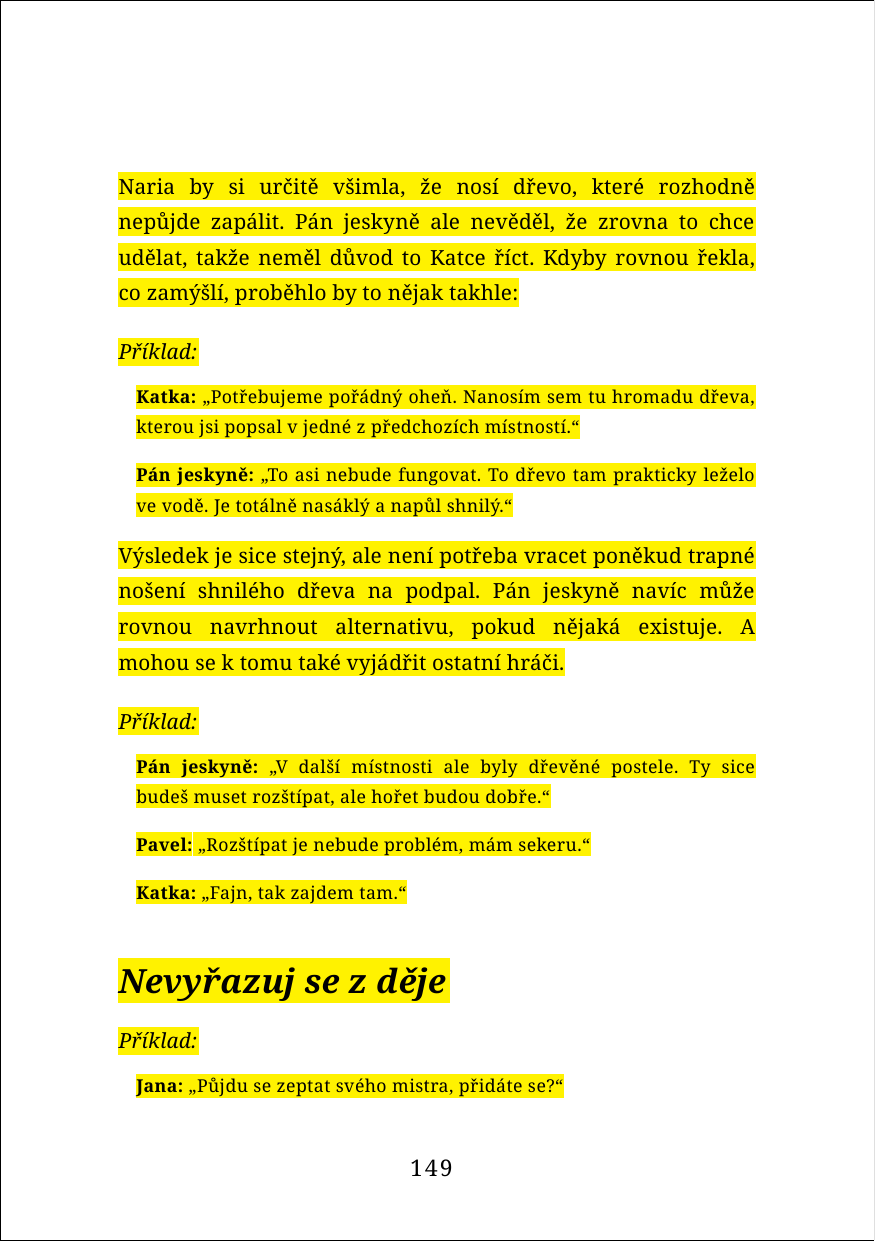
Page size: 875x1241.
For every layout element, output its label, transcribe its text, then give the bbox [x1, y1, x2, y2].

text Příklad: [118, 1027, 756, 1055]
text Pán jeskyně: „V další místnosti ale byly dřevěné postele. Ty sice budeš muset rozštípat, ale hořet budou dobře.“ [136, 754, 756, 808]
text Příklad: [118, 707, 756, 735]
text Pavel: „Rozštípat je nebude problém, mám sekeru.“ [136, 832, 756, 856]
text Pán jeskyně: „To asi nebude fungovat. To dřevo tam prakticky leželo ve vodě. Je totálně nasáklý a napůl shnilý.“ [136, 463, 756, 517]
text Jana: „Půjdu se zeptat svého mistra, přidáte se?“ [136, 1074, 756, 1098]
text Příklad: [118, 337, 756, 366]
subtitle Nevyřazuj se z děje [118, 958, 756, 1003]
text Naria by si určitě všimla, že nosí dřevo, které rozhodně nepůjde zapálit. Pán jeskyně ale nevěděl, že zrovna to chce udělat, takže neměl důvod to Katce říct. Kdyby rovnou řekla, co zamýšlí, proběhlo by to nějak takhle: [118, 172, 756, 307]
text Katka: „Fajn, tak zajdem tam.“ [136, 880, 756, 904]
text Výsledek je sice stejný, ale není potřeba vracet poněkud trapné nošení shnilého dřeva na podpal. Pán jeskyně navíc může rovnou navrhnout alternativu, pokud nějaká existuje. A mohou se k tomu také vyjádřit ostatní hráči. [118, 541, 756, 676]
text Katka: „Potřebujeme pořádný oheň. Nanosím sem tu hromadu dřeva, kterou jsi popsal v jedné z předchozích místností.“ [136, 385, 756, 439]
